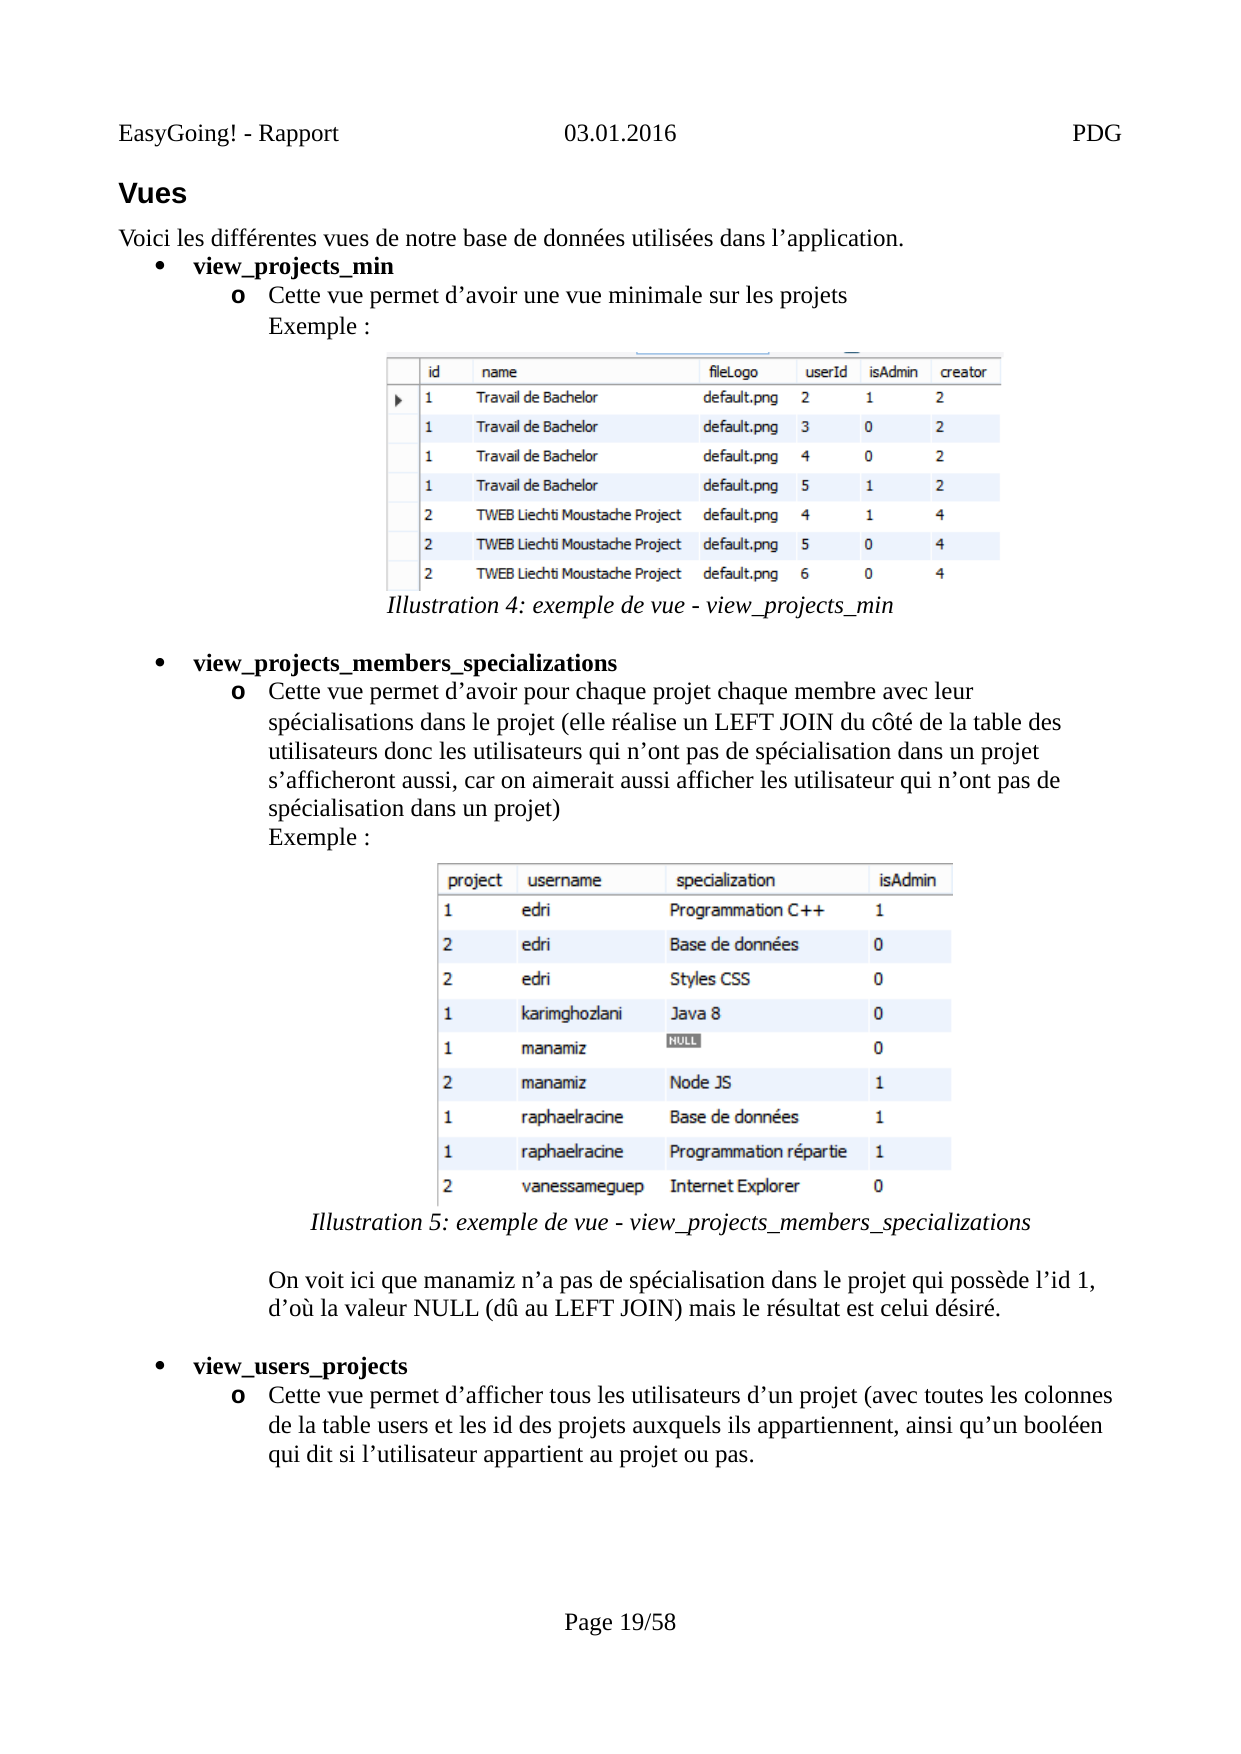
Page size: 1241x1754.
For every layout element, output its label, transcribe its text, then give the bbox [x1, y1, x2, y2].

list On voit ici que manamiz n’a pas de spécialisation dans le projet qui possède l’id 1, d’où la valeur NULL (dû au LEFT JOIN) mais le résultat est celui désiré. [268, 1265, 1122, 1322]
picture [437, 863, 953, 1208]
picture [386, 352, 1004, 591]
list view_users_projects [156, 1351, 1122, 1380]
list Cette vue permet d’avoir pour chaque projet chaque membre avec leur spécialisations dans le projet (elle réalise un LEFT JOIN du côté de la table des utilisateurs donc les utilisateurs qui n’ont pas de spécialisation dans un projet s’afficheront aussi, car on aimerait aussi afficher les utilisateur qui n’ont pas de spécialisation dans un projet) [231, 676, 1122, 822]
subtitle Vues [118, 176, 1122, 210]
list Cette vue permet d’avoir une vue minimale sur les projets [231, 280, 1122, 311]
text Illustration 4: exemple de vue - view_projects_min [387, 591, 1004, 619]
text Voici les différentes vues de notre base de données utilisées dans l’application. [118, 223, 1122, 251]
list Exemple : [268, 311, 1122, 340]
list view_projects_min [156, 251, 1122, 280]
list view_projects_members_specializations [156, 648, 1122, 676]
list Cette vue permet d’afficher tous les utilisateurs d’un projet (avec toutes les colonnes de la table users et les id des projets auxquels ils appartiennent, ainsi qu’un booléen qui dit si l’utilisateur appartient au projet ou pas. [231, 1380, 1122, 1468]
list Exemple : [268, 822, 1122, 851]
text Illustration 5: exemple de vue - view_projects_members_specializations [310, 1208, 1080, 1236]
